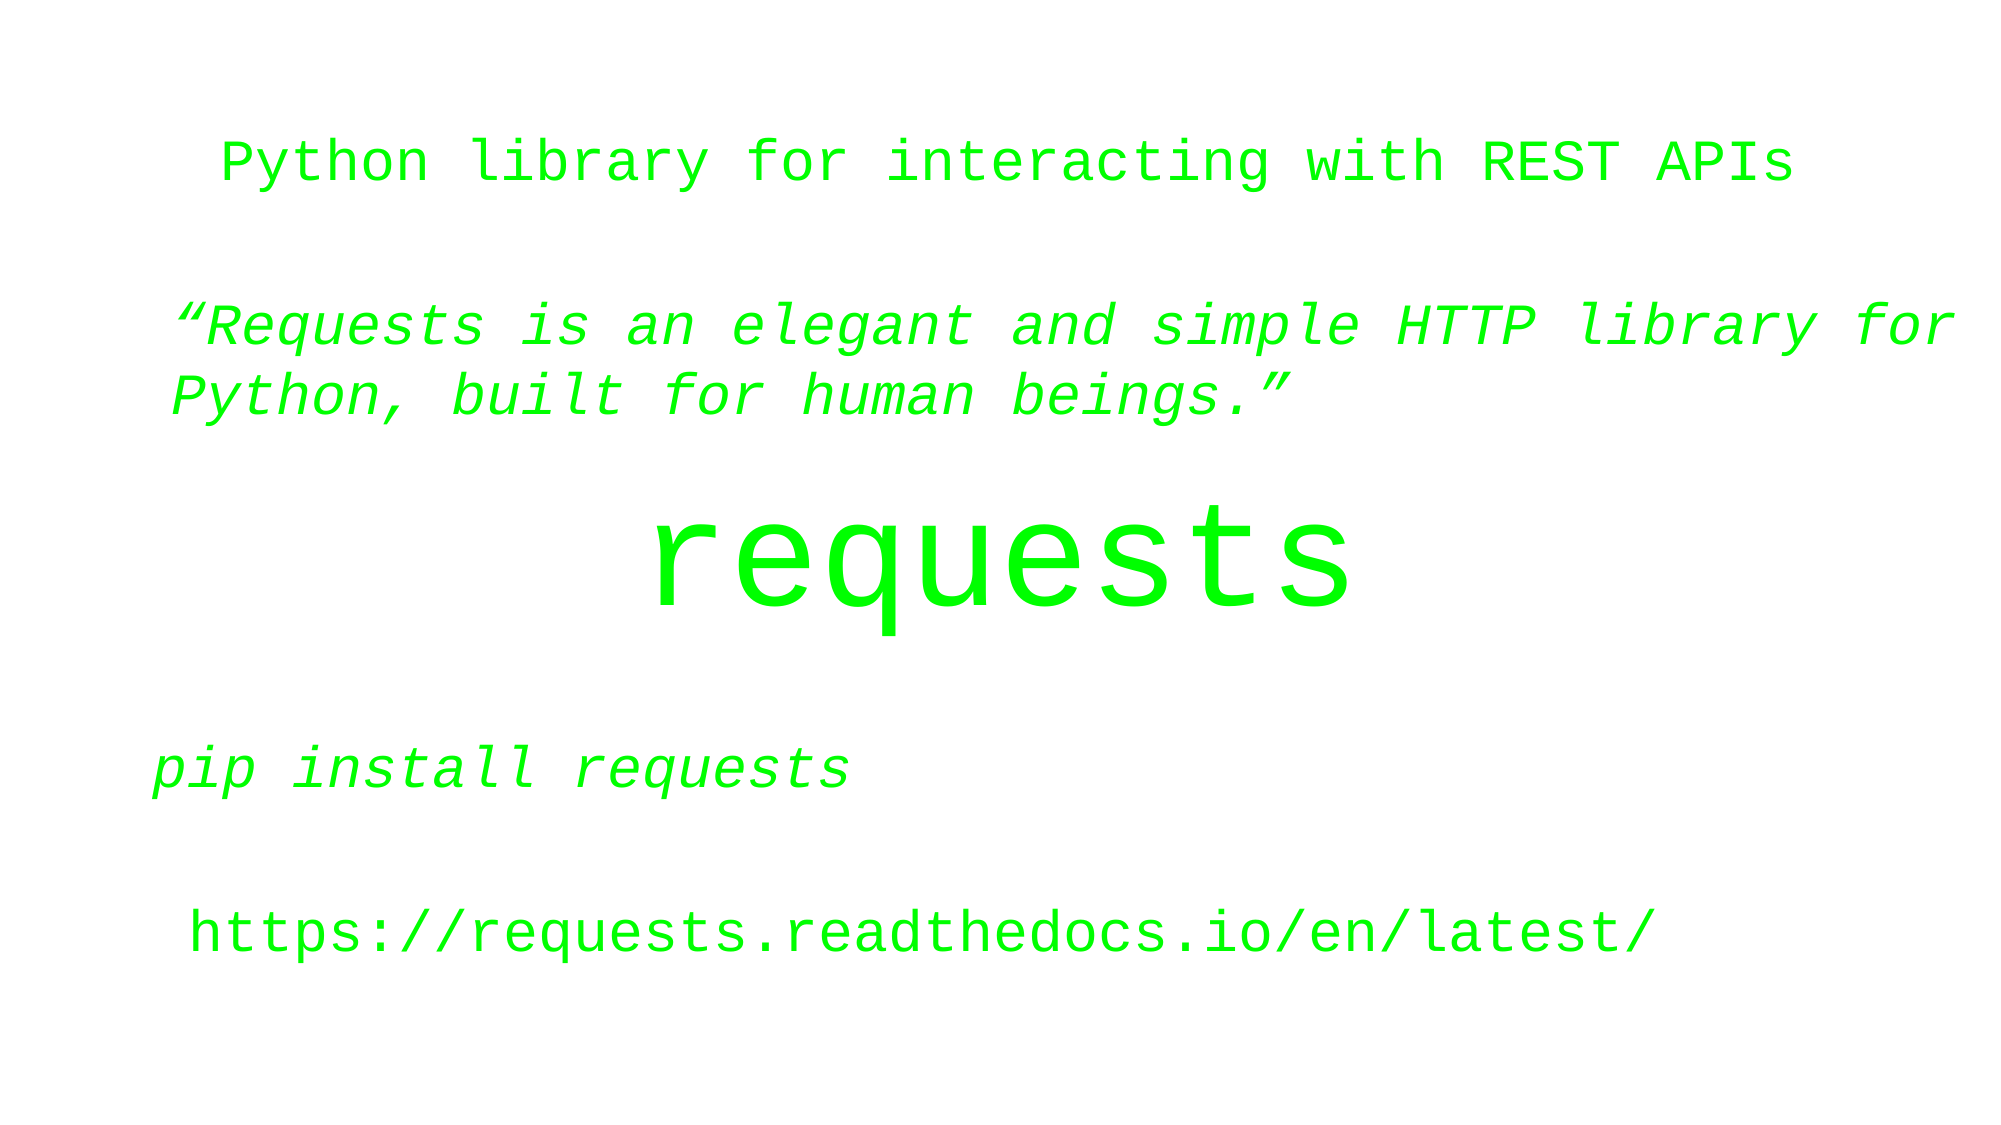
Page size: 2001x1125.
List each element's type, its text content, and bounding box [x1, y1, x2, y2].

text_box “Requests is an elegant and simple HTTP library for Python, built for human beings.” [156, 279, 1974, 436]
title requests [0, 59, 2000, 1055]
text_box pip install requests [137, 721, 1863, 808]
text_box https://requests.readthedocs.io/en/latest/ [173, 885, 1900, 972]
text_box Python library for interacting with REST APIs [205, 114, 1918, 201]
